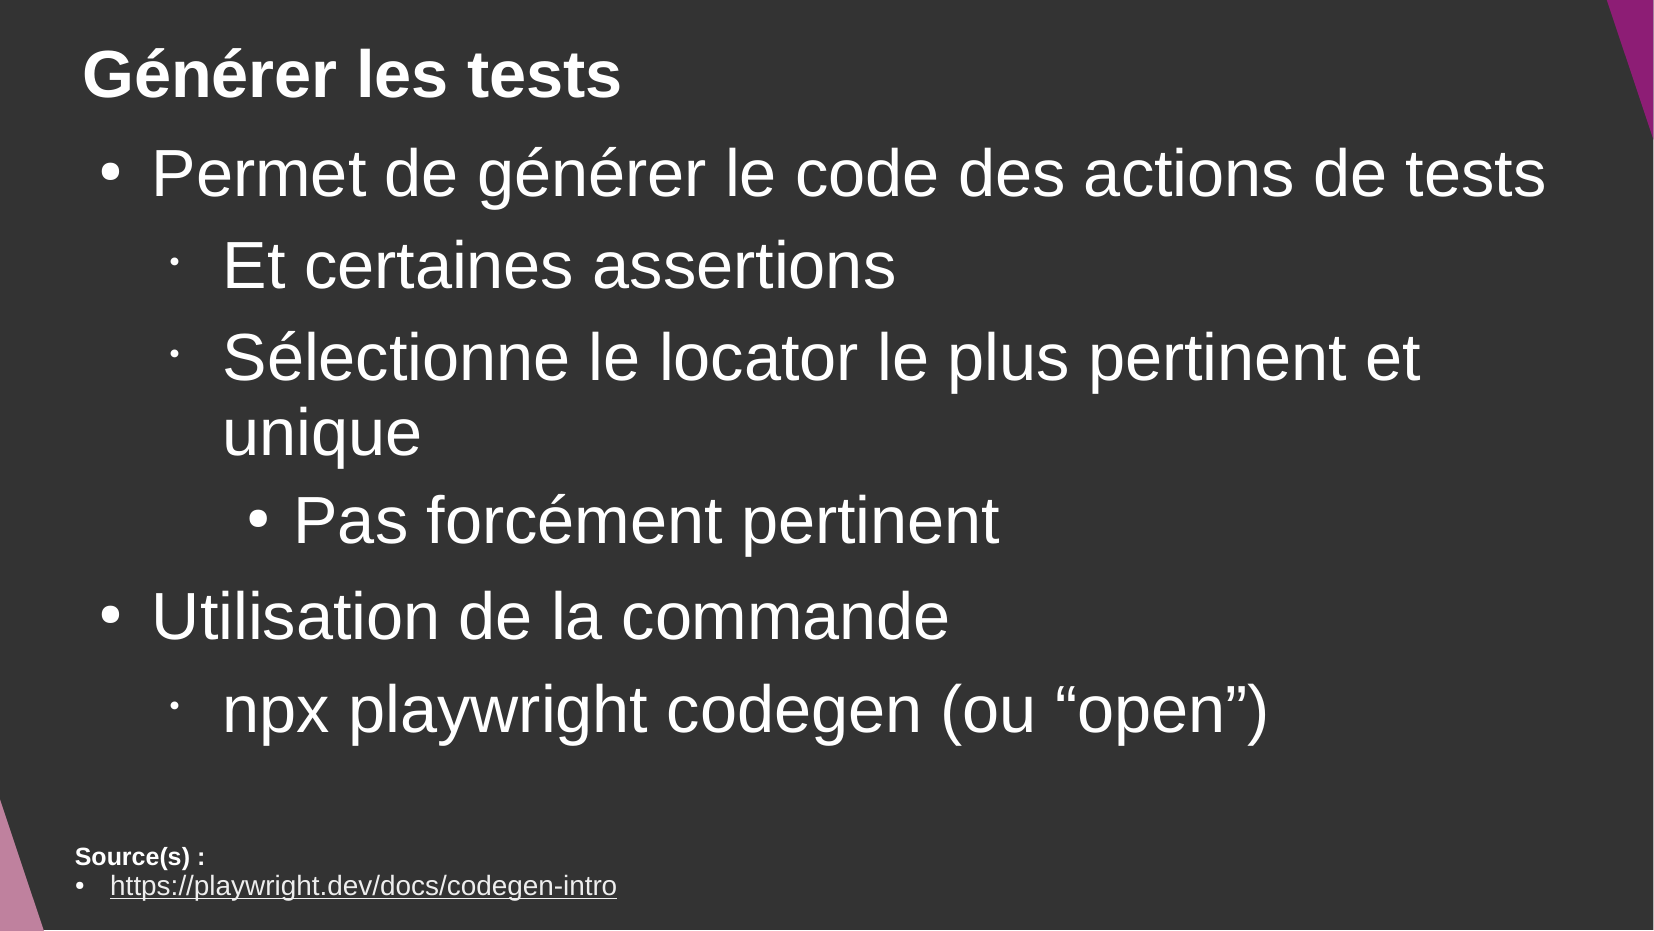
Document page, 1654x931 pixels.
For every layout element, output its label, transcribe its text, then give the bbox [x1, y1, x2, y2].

text_box [1606, 0, 1654, 142]
text_box Source(s) : https://playwright.dev/docs/codegen-intro [60, 826, 1546, 910]
list Permet de générer le code des actions de tests Et certaines assertions Sélectionne le locator le plus pertinent et unique Pas forcément pertinent Utilisation de la commande npx playwright codegen (ou “open”) [80, 135, 1625, 768]
title Générer les tests [82, 37, 1004, 119]
text_box [0, 799, 44, 931]
